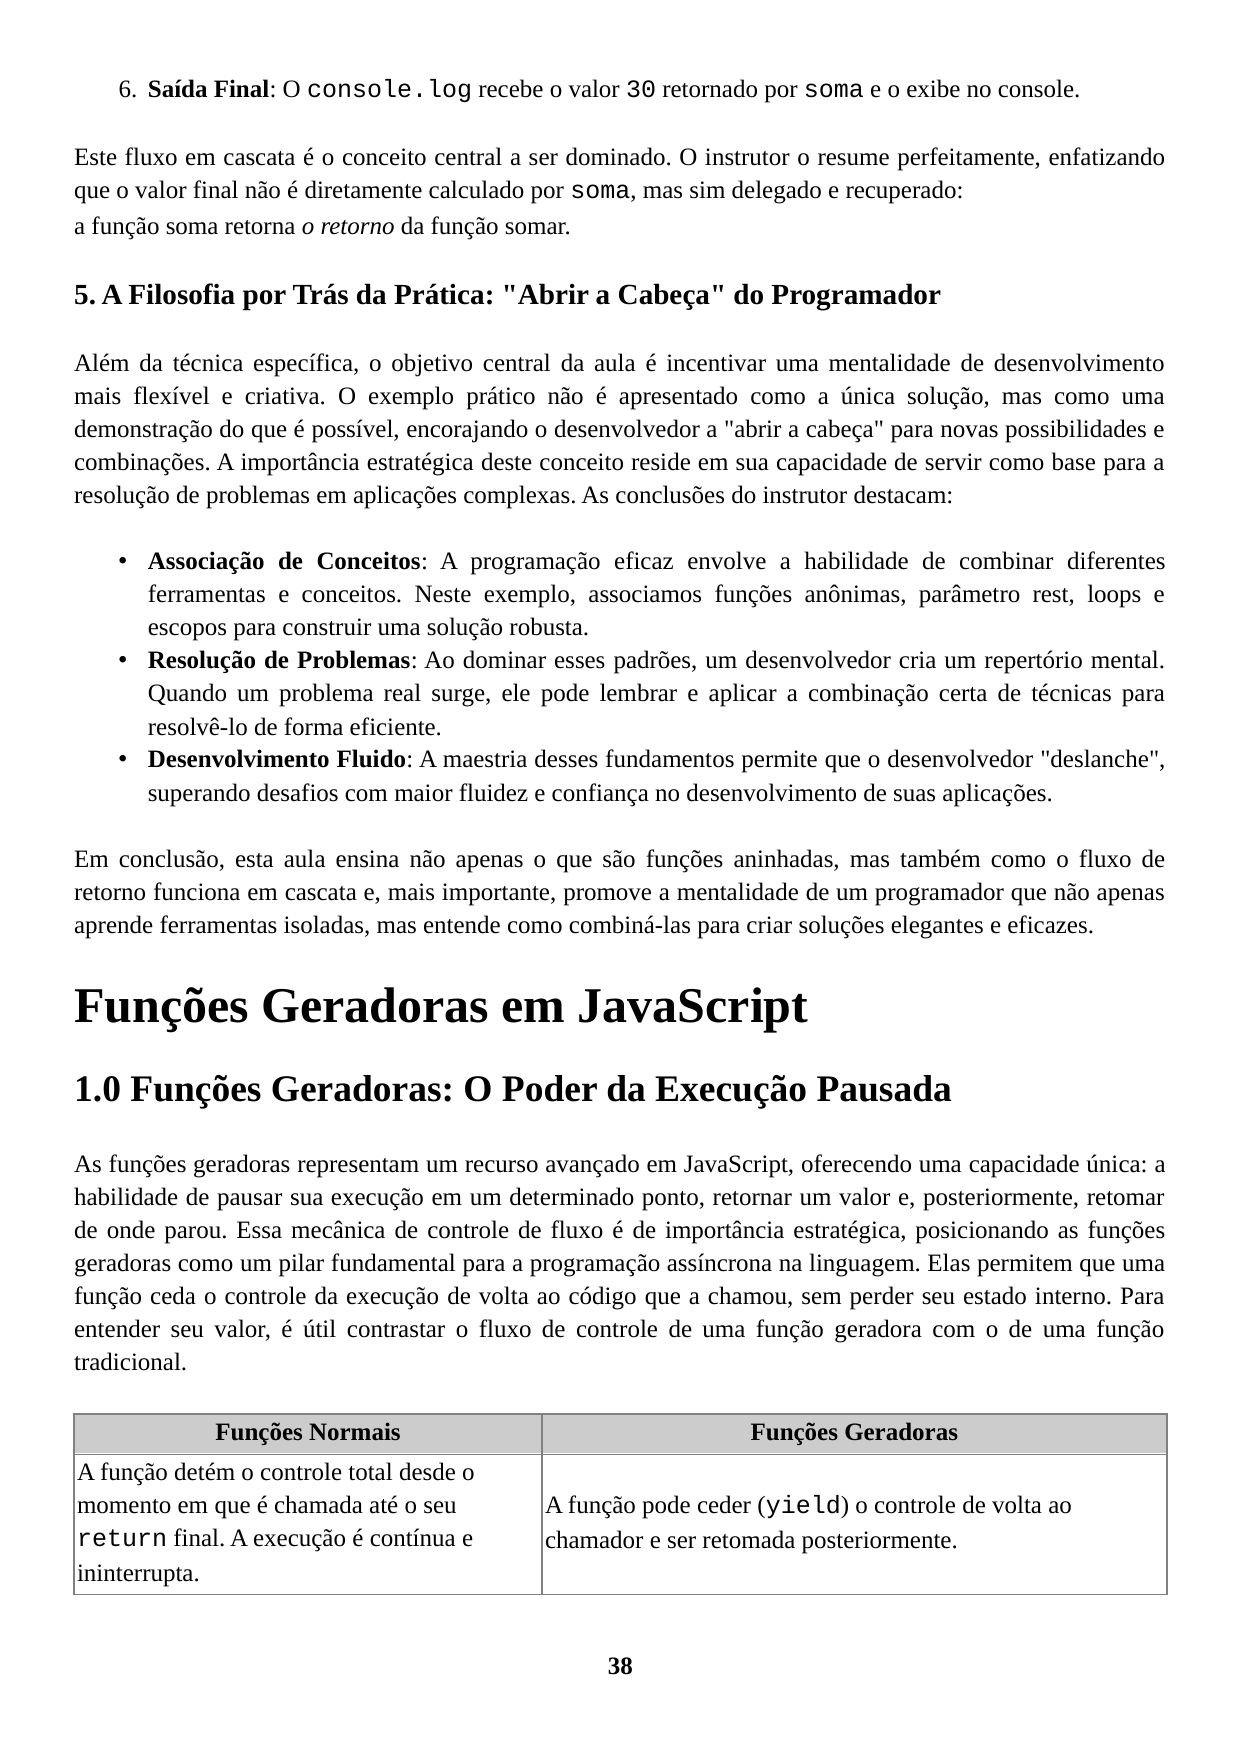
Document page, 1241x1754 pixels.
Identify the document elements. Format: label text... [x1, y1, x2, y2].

table_cell A função detém o controle total desde o momento em que é chamada até o seu return final. A execução é contínua e ininterrupta. [75, 1455, 541, 1594]
text As funções geradoras representam um recurso avançado em JavaScript, oferecendo uma capacidade única: a habilidade de pausar sua execução em um determinado ponto, retornar um valor e, posteriormente, retomar de onde parou. Essa mecânica de controle de fluxo é de importância estratégica, posicionando as funções geradoras como um pilar fundamental para a programação assíncrona na linguagem. Elas permitem que uma função ceda o controle da execução de volta ao código que a chamou, sem perder seu estado interno. Para entender seu valor, é útil contrastar o fluxo de controle de uma função geradora com o de uma função tradicional. [74, 1149, 1166, 1376]
list Associação de Conceitos: A programação eficaz envolve a habilidade de combinar diferentes ferramentas e conceitos. Neste exemplo, associamos funções anônimas, parâmetro rest, loops e escopos para construir uma solução robusta. [118, 546, 1166, 641]
list Resolução de Problemas: Ao dominar esses padrões, um desenvolvedor cria um repertório mental. Quando um problema real surge, ele pode lembrar e aplicar a combinação certa de técnicas para resolvê-lo de forma eficiente. [118, 646, 1166, 740]
subtitle 5. A Filosofia por Trás da Prática: "Abrir a Cabeça" do Programador [74, 277, 1166, 310]
text a função soma retorna o retorno da função somar. [74, 211, 1166, 239]
subtitle Funções Geradoras em JavaScript [74, 976, 1166, 1033]
subtitle 1.0 Funções Geradoras: O Poder da Execução Pausada [74, 1066, 1166, 1109]
list Desenvolvimento Fluido: A maestria desses fundamentos permite que o desenvolvedor "deslanche", superando desafios com maior fluidez e confiança no desenvolvimento de suas aplicações. [118, 744, 1166, 806]
table_header Funções Normais [75, 1415, 541, 1453]
text Este fluxo em cascata é o conceito central a ser dominado. O instrutor o resume perfeitamente, enfatizando que o valor final não é diretamente calculado por soma, mas sim delegado e recuperado: [74, 142, 1166, 206]
table_header Funções Geradoras [543, 1415, 1166, 1453]
table_cell A função pode ceder (yield) o controle de volta ao chamador e ser retomada posteriormente. [543, 1455, 1166, 1594]
text Em conclusão, esta aula ensina não apenas o que são funções aninhadas, mas também como o fluxo de retorno funciona em cascata e, mais importante, promove a mentalidade de um programador que não apenas aprende ferramentas isoladas, mas entende como combiná-las para criar soluções elegantes e eficazes. [74, 844, 1166, 938]
text Além da técnica específica, o objetivo central da aula é incentivar uma mentalidade de desenvolvimento mais flexível e criativa. O exemplo prático não é apresentado como a única solução, mas como uma demonstração do que é possível, encorajando o desenvolvedor a "abrir a cabeça" para novas possibilidades e combinações. A importância estratégica deste conceito reside em sua capacidade de servir como base para a resolução de problemas em aplicações complexas. As conclusões do instrutor destacam: [74, 348, 1166, 509]
list Saída Final: O console.log recebe o valor 30 retornado por soma e o exibe no console. [118, 74, 1166, 105]
